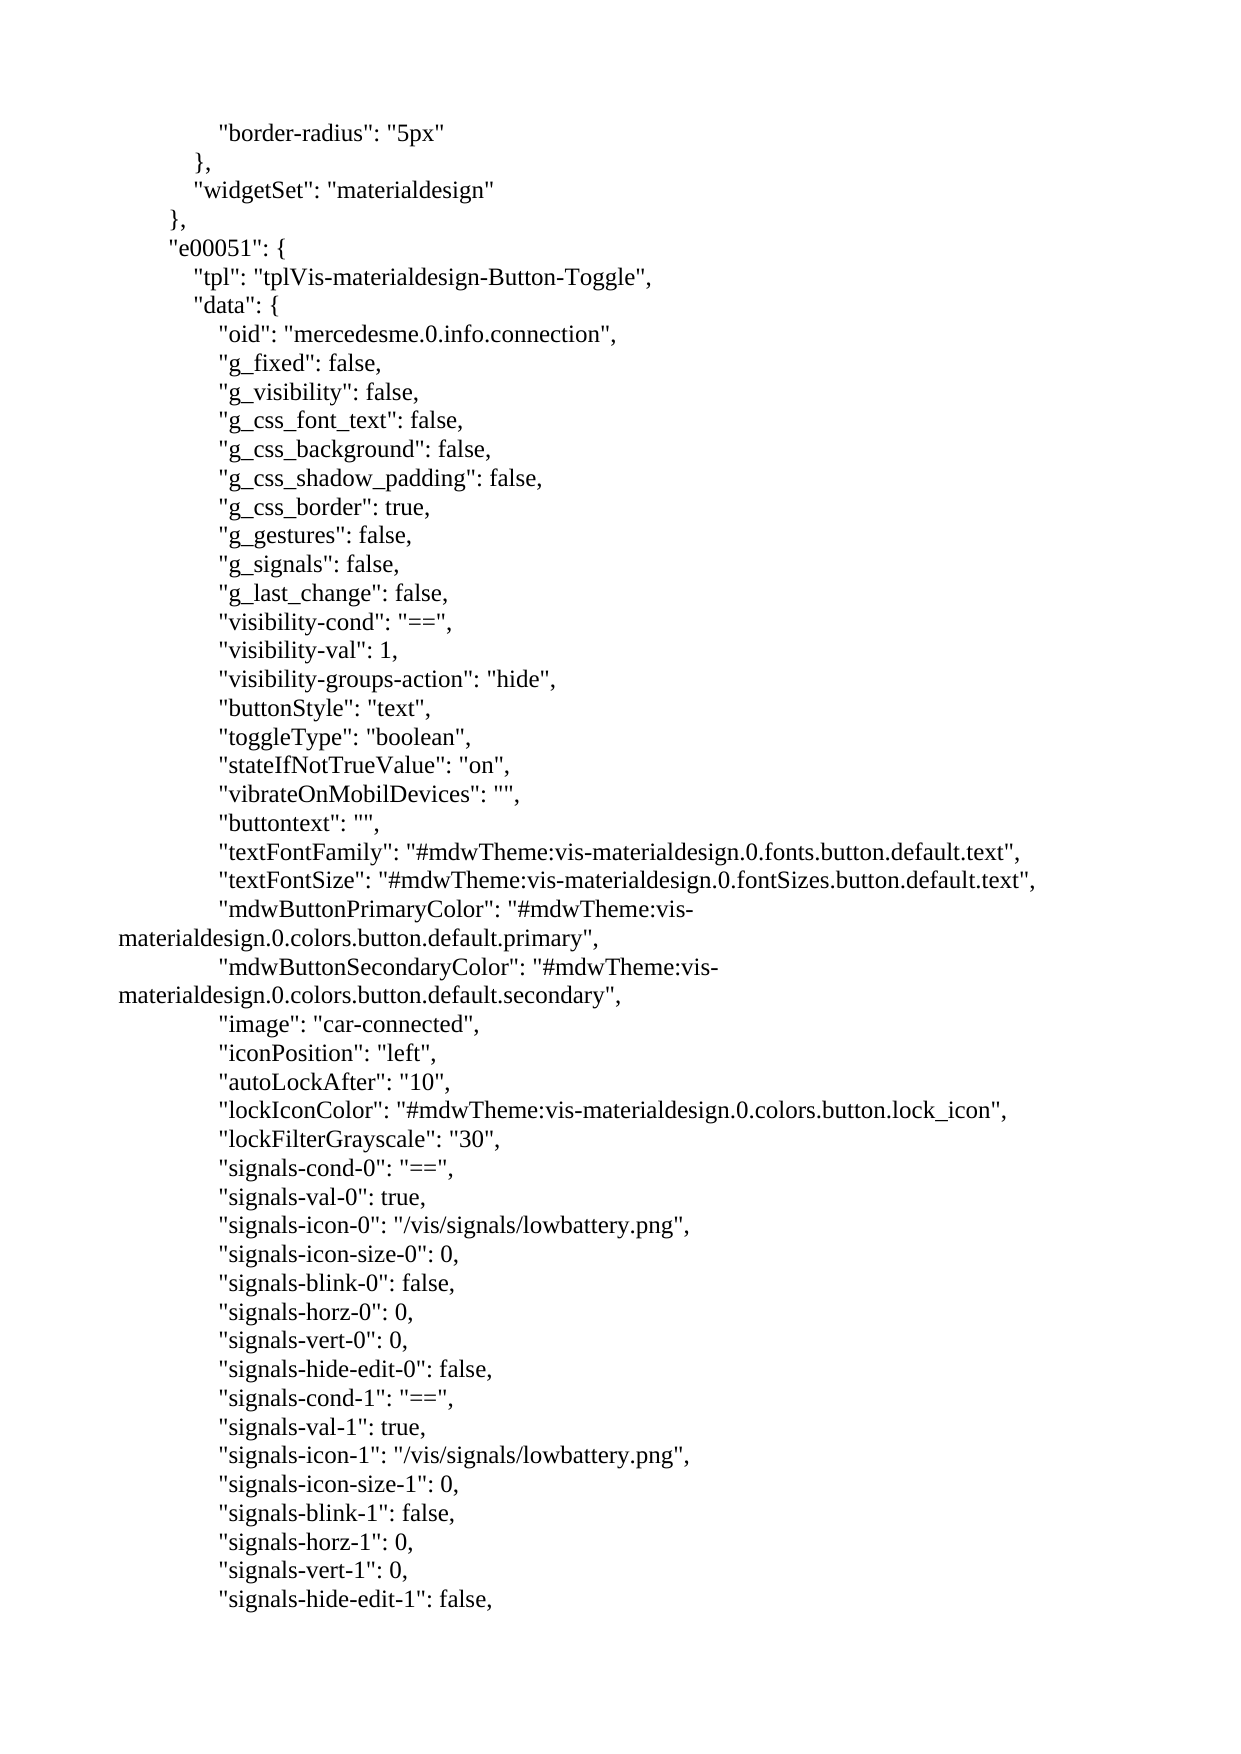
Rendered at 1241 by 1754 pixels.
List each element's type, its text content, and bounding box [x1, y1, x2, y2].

text "visibility-val": 1, [118, 636, 1122, 664]
text "g_signals": false, [118, 549, 1122, 578]
text "buttontext": "", [118, 808, 1122, 837]
text "signals-icon-1": "/vis/signals/lowbattery.png", [118, 1441, 1122, 1469]
text "signals-hide-edit-0": false, [118, 1354, 1122, 1383]
text "signals-icon-size-1": 0, [118, 1469, 1122, 1498]
text "signals-vert-0": 0, [118, 1326, 1122, 1354]
text "textFontSize": "#mdwTheme:vis-materialdesign.0.fontSizes.button.default.text", [118, 866, 1122, 894]
text "g_css_font_text": false, [118, 406, 1122, 434]
text "autoLockAfter": "10", [118, 1067, 1122, 1096]
text "visibility-groups-action": "hide", [118, 664, 1122, 693]
text "signals-icon-size-0": 0, [118, 1239, 1122, 1268]
text "toggleType": "boolean", [118, 722, 1122, 751]
text "textFontFamily": "#mdwTheme:vis-materialdesign.0.fonts.button.default.text", [118, 837, 1122, 866]
text "image": "car-connected", [118, 1009, 1122, 1038]
text "signals-blink-1": false, [118, 1498, 1122, 1527]
text "signals-vert-1": 0, [118, 1556, 1122, 1584]
text "signals-cond-1": "==", [118, 1383, 1122, 1412]
text "signals-hide-edit-1": false, [118, 1584, 1122, 1613]
text "g_css_background": false, [118, 434, 1122, 463]
text }, [118, 147, 1122, 176]
text "border-radius": "5px" [118, 118, 1122, 147]
text "signals-icon-0": "/vis/signals/lowbattery.png", [118, 1211, 1122, 1239]
text "signals-blink-0": false, [118, 1268, 1122, 1297]
text "signals-val-0": true, [118, 1182, 1122, 1211]
text "signals-horz-0": 0, [118, 1297, 1122, 1326]
text "g_gestures": false, [118, 521, 1122, 549]
text "widgetSet": "materialdesign" [118, 176, 1122, 204]
text "g_fixed": false, [118, 348, 1122, 377]
text "e00051": { [118, 233, 1122, 262]
text "vibrateOnMobilDevices": "", [118, 779, 1122, 808]
text "lockFilterGrayscale": "30", [118, 1124, 1122, 1153]
text "g_css_shadow_padding": false, [118, 463, 1122, 492]
text "signals-cond-0": "==", [118, 1153, 1122, 1182]
text "tpl": "tplVis-materialdesign-Button-Toggle", [118, 262, 1122, 291]
text "iconPosition": "left", [118, 1038, 1122, 1067]
text "lockIconColor": "#mdwTheme:vis-materialdesign.0.colors.button.lock_icon", [118, 1096, 1122, 1124]
text "mdwButtonPrimaryColor": "#mdwTheme:vis-materialdesign.0.colors.button.default.primary", [118, 894, 1122, 952]
text "g_visibility": false, [118, 377, 1122, 406]
text "signals-horz-1": 0, [118, 1527, 1122, 1556]
text "visibility-cond": "==", [118, 607, 1122, 636]
text "g_css_border": true, [118, 492, 1122, 521]
text "oid": "mercedesme.0.info.connection", [118, 319, 1122, 348]
text "data": { [118, 291, 1122, 319]
text "stateIfNotTrueValue": "on", [118, 751, 1122, 779]
text "buttonStyle": "text", [118, 693, 1122, 722]
text "signals-val-1": true, [118, 1412, 1122, 1441]
text "mdwButtonSecondaryColor": "#mdwTheme:vis-materialdesign.0.colors.button.default.secondary", [118, 952, 1122, 1009]
text }, [118, 204, 1122, 233]
text "g_last_change": false, [118, 578, 1122, 607]
